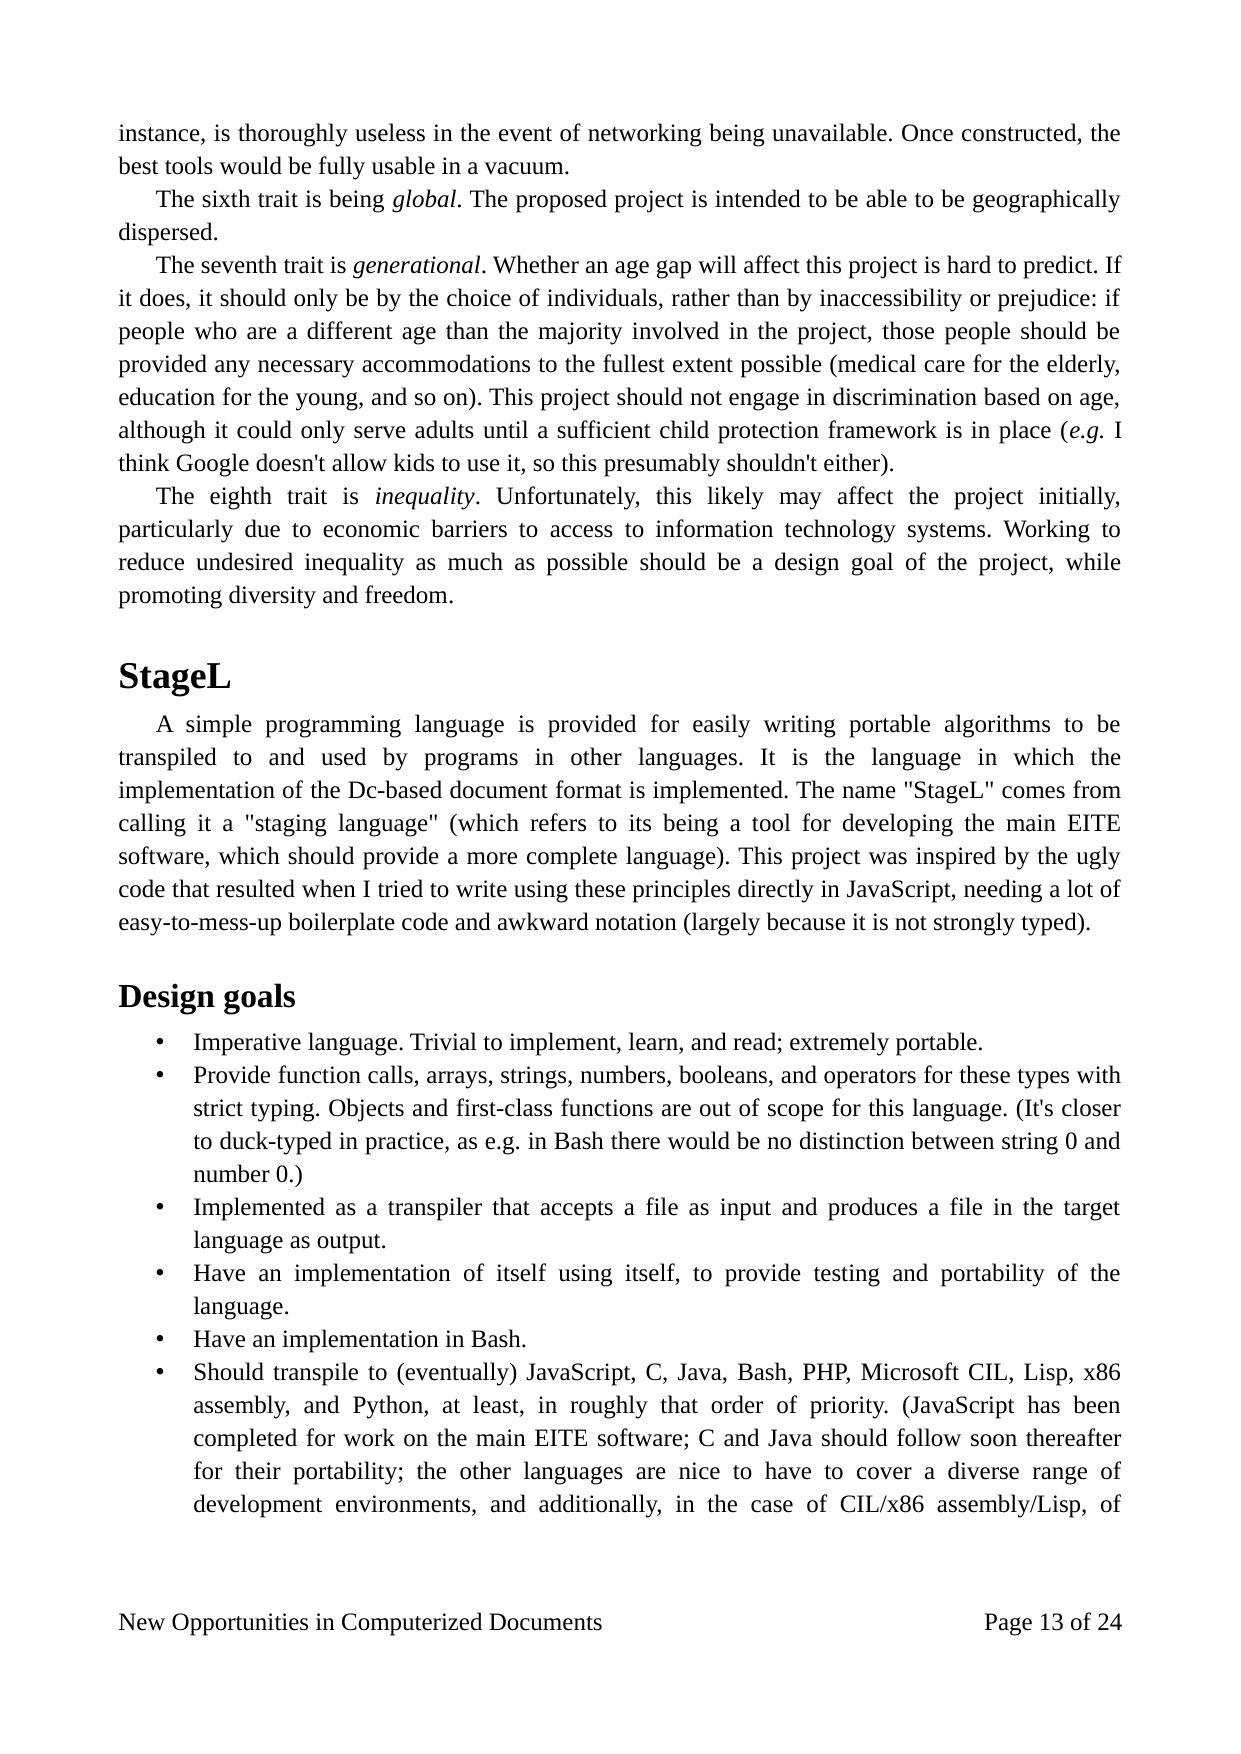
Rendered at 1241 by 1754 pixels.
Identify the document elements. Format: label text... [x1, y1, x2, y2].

list Implemented as a transpiler that accepts a file as input and produces a file in the target language as output. [156, 1192, 1122, 1254]
subtitle StageL [118, 653, 1122, 697]
text The sixth trait is being global. The proposed project is intended to be able to be geographically dispersed. [118, 184, 1122, 246]
list Have an implementation in Bash. [156, 1324, 1122, 1353]
list Should transpile to (eventually) JavaScript, C, Java, Bash, PHP, Microsoft CIL, Lisp, x86 assembly, and Python, at least, in roughly that order of priority. (JavaScript has been completed for work on the main EITE software; C and Java should follow soon thereafter for their portability; the other languages are nice to have to cover a diverse range of development environments, and additionally, in the case of CIL/x86 assembly/Lisp, of [156, 1357, 1122, 1518]
subtitle Design goals [118, 976, 1122, 1014]
list Have an implementation of itself using itself, to provide testing and portability of the language. [156, 1258, 1122, 1320]
text A simple programming language is provided for easily writing portable algorithms to be transpiled to and used by programs in other languages. It is the language in which the implementation of the Dc-based document format is implemented. The name "StageL" comes from calling it a "staging language" (which refers to its being a tool for developing the main EITE software, which should provide a more complete language). This project was inspired by the ugly code that resulted when I tried to write using these principles directly in JavaScript, needing a lot of easy-to-mess-up boilerplate code and awkward notation (largely because it is not strongly typed). [118, 709, 1122, 936]
list Imperative language. Trivial to implement, learn, and read; extremely portable. [156, 1027, 1122, 1056]
text instance, is thoroughly useless in the event of networking being unavailable. Once constructed, the best tools would be fully usable in a vacuum. [118, 118, 1122, 180]
list Provide function calls, arrays, strings, numbers, booleans, and operators for these types with strict typing. Objects and first-class functions are out of scope for this language. (It's closer to duck-typed in practice, as e.g. in Bash there would be no distinction between string 0 and number 0.) [156, 1060, 1122, 1188]
text The eighth trait is inequality. Unfortunately, this likely may affect the project initially, particularly due to economic barriers to access to information technology systems. Working to reduce undesired inequality as much as possible should be a design goal of the project, while promoting diversity and freedom. [118, 481, 1122, 609]
text The seventh trait is generational. Whether an age gap will affect this project is hard to predict. If it does, it should only be by the choice of individuals, rather than by inaccessibility or prejudice: if people who are a different age than the majority involved in the project, those people should be provided any necessary accommodations to the fullest extent possible (medical care for the elderly, education for the young, and so on). This project should not engage in discrimination based on age, although it could only serve adults until a sufficient child protection framework is in place (e.g. I think Google doesn't allow kids to use it, so this presumably shouldn't either). [118, 250, 1122, 477]
